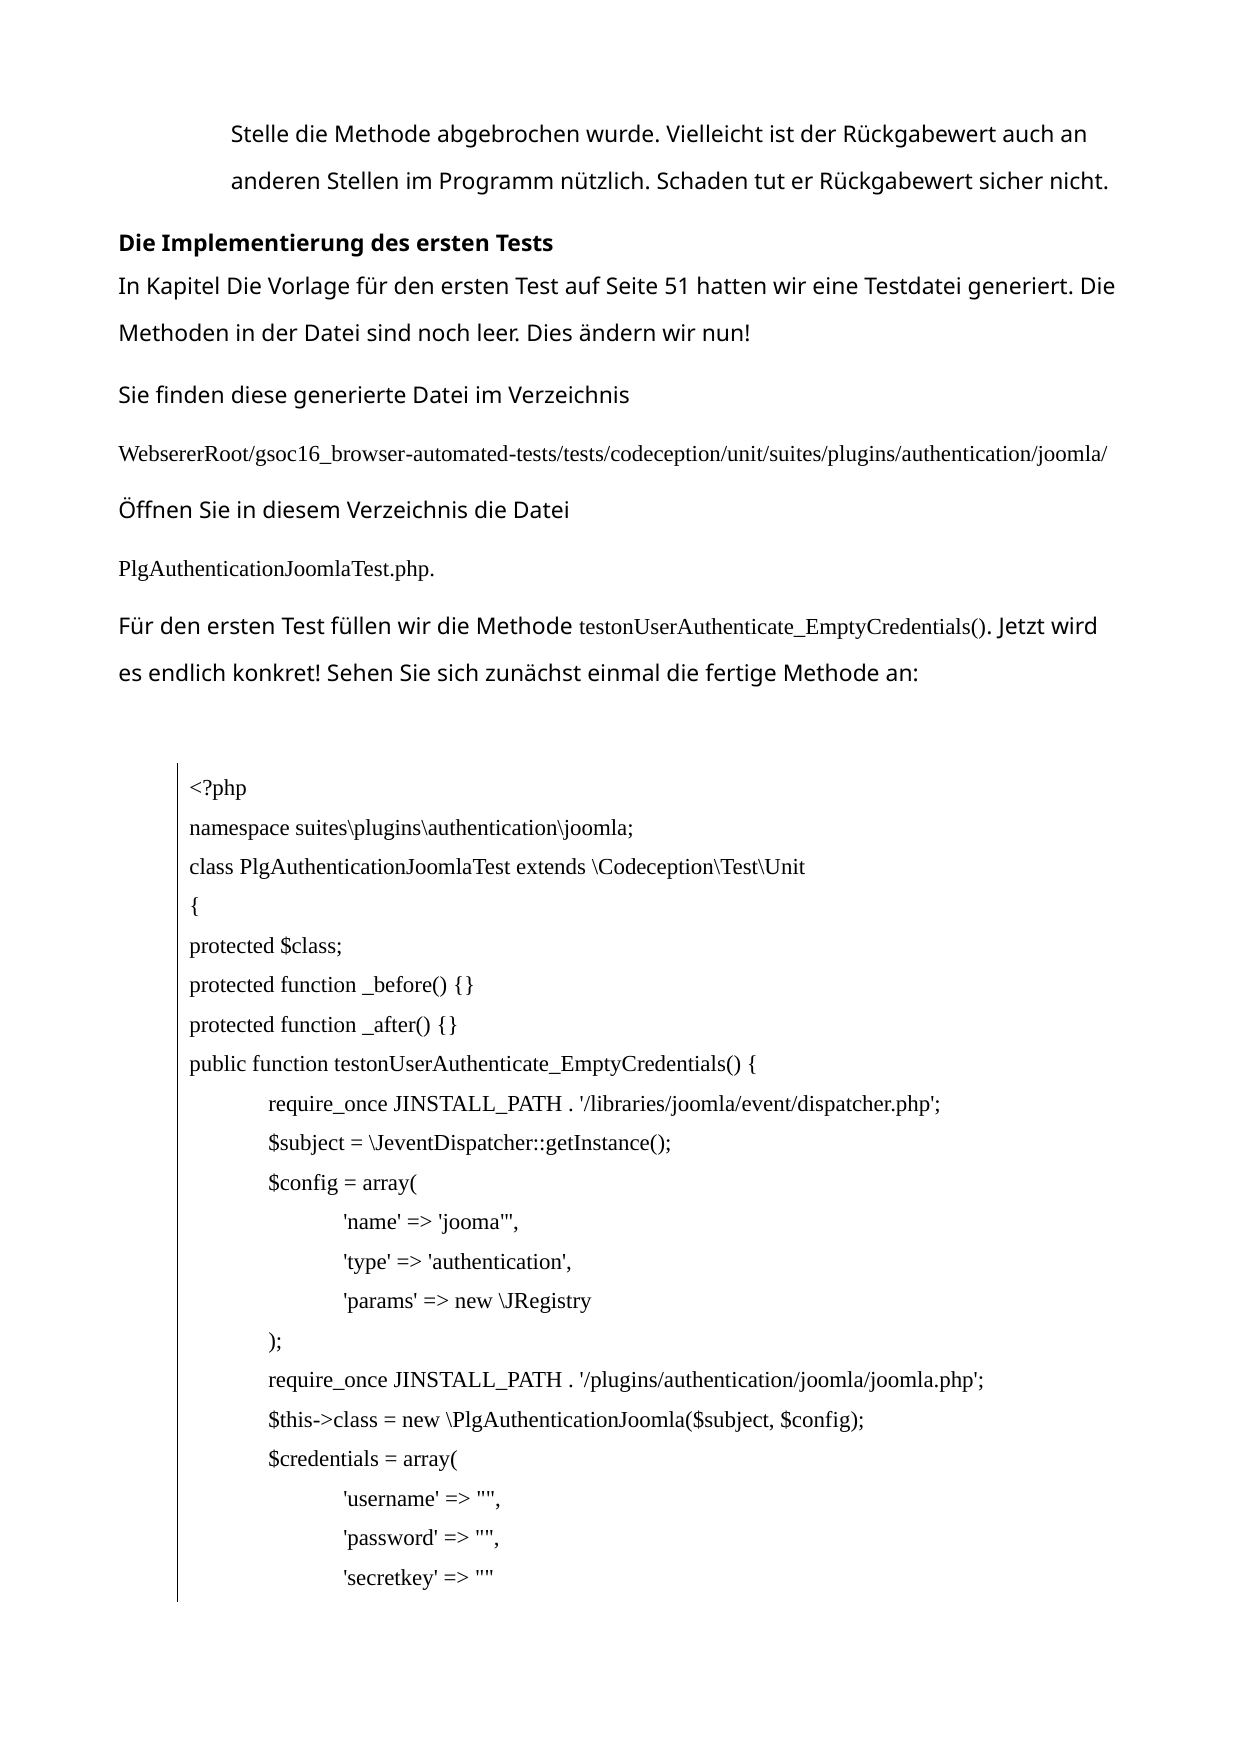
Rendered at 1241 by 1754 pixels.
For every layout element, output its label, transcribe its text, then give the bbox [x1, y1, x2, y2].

text Öffnen Sie in diesem Verzeichnis die Datei [118, 494, 1122, 525]
text <?php namespace suites\plugins\authentication\joomla; class PlgAuthenticationJoomlaTest extends \Codeception\Test\Unit { protected $class; protected function _before() {} protected function _after() {} public function testonUserAuthenticate_EmptyCredentials() { require_once JINSTALL_PATH . '/libraries/joomla/event/dispatcher.php'; $subject = \JeventDispatcher::getInstance(); $config = array( 'name' => 'jooma"', 'type' => 'authentication', 'params' => new \JRegistry ); require_once JINSTALL_PATH . '/plugins/authentication/joomla/joomla.php'; $this->class = new \PlgAuthenticationJoomla($subject, $config); $credentials = array( 'username' => "", 'password' => "", 'secretkey' => "" [177, 762, 1122, 1602]
subtitle Die Implementierung des ersten Tests [118, 226, 1122, 258]
text WebsererRoot/gsoc16_browser‑automated‑tests/tests/codeception/unit/suites/plugins/authentication/joomla/ [118, 440, 1122, 466]
text In Kapitel Die Vorlage für den ersten Test auf Seite 50 hatten wir eine Testdatei generiert. Die Methoden in der Datei sind noch leer. Dies ändern wir nun! [118, 270, 1122, 348]
text Für den ersten Test füllen wir die Methode testonUserAuthenticate_EmptyCredentials(). Jetzt wird es endlich konkret! Sehen Sie sich zunächst einmal die fertige Methode an: [118, 609, 1122, 688]
list Stelle die Methode abgebrochen wurde. Vielleicht ist der Rückgabewert auch an anderen Stellen im Programm nützlich. Schaden tut er Rückgabewert sicher nicht. [193, 118, 1122, 196]
text PlgAuthenticationJoomlaTest.php. [118, 556, 1122, 582]
text Sie finden diese generierte Datei im Verzeichnis [118, 378, 1122, 410]
